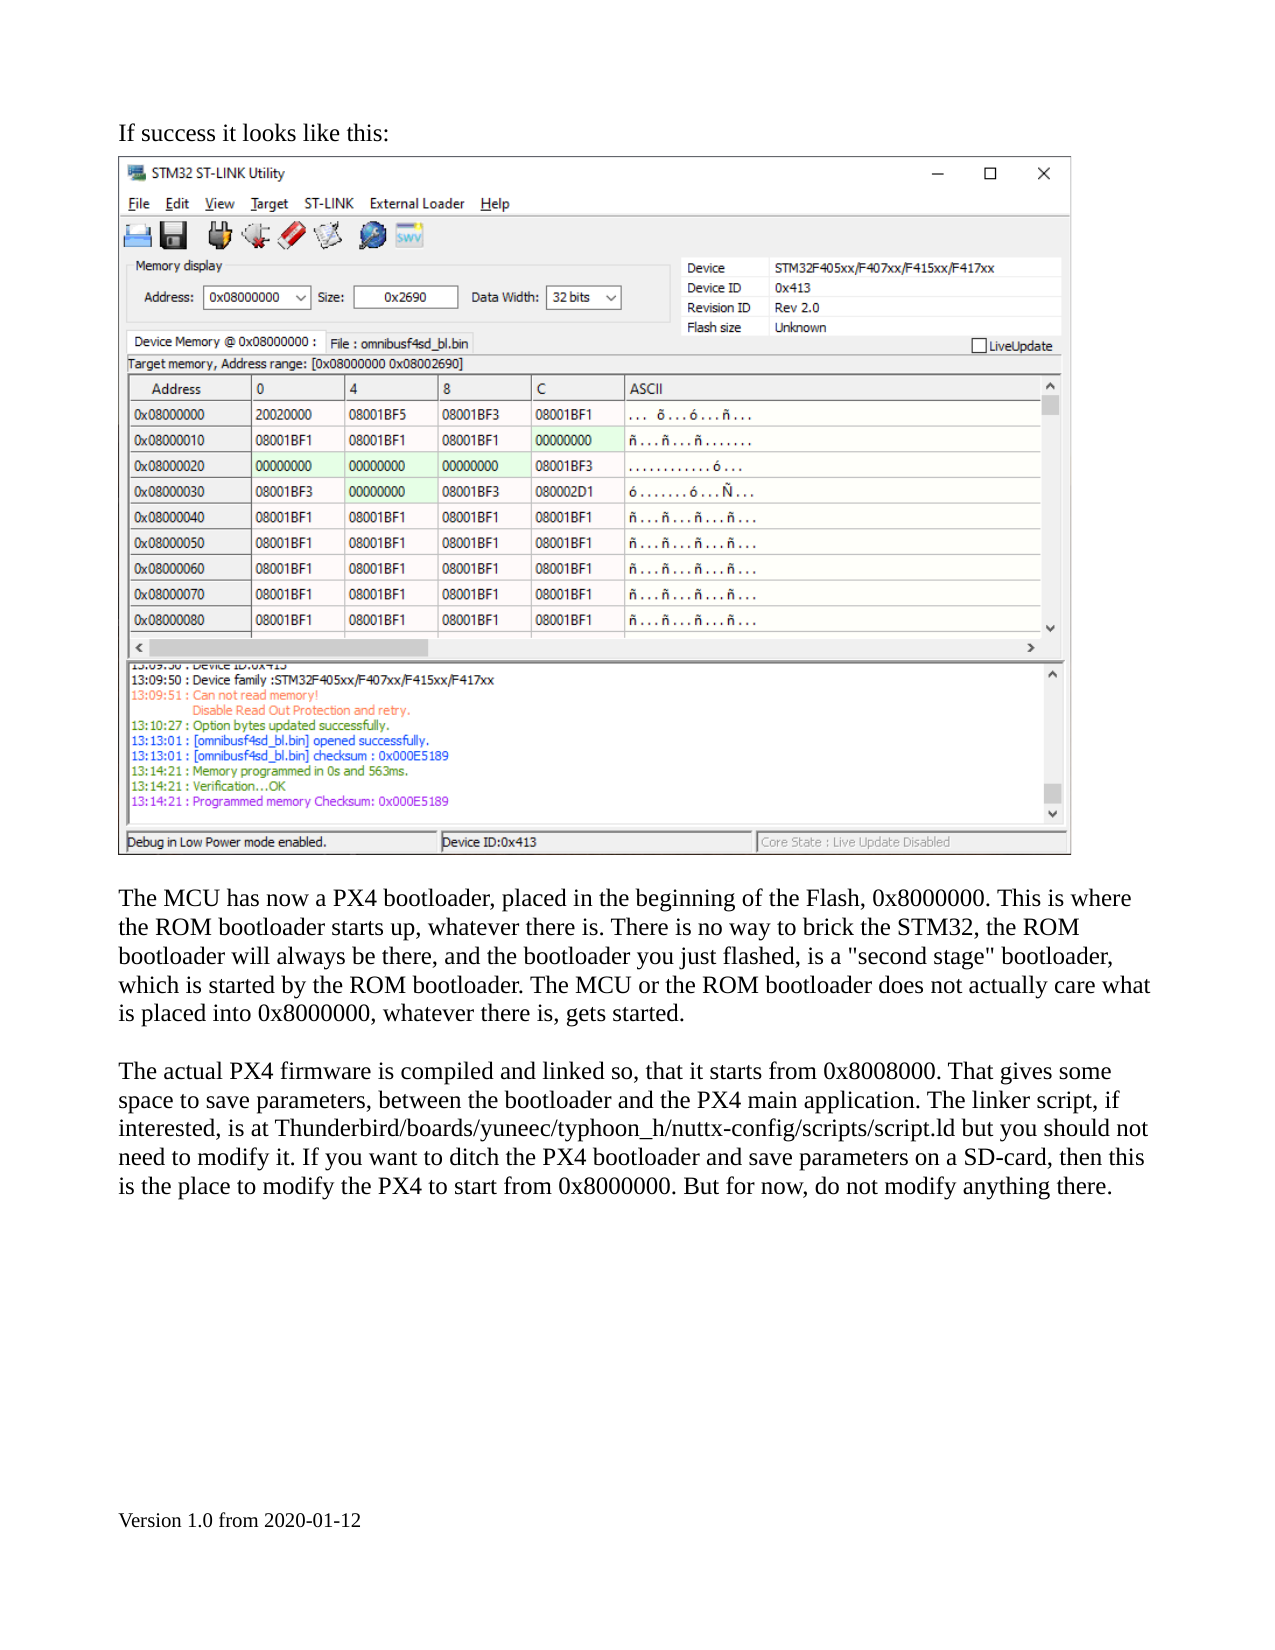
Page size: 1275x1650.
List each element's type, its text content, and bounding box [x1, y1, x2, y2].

text If success it looks like this: [118, 118, 1157, 147]
text The actual PX4 firmware is compiled and linked so, that it starts from 0x8008000. That gives some space to save parameters, between the bootloader and the PX4 main application. The linker script, if interested, is at Thunderbird/boards/yuneec/typhoon_h/nuttx-config/scripts/script.ld but you should not need to modify it. If you want to ditch the PX4 bootloader and save parameters on a SD-card, then this is the place to modify the PX4 to start from 0x8000000. But for now, do not modify anything there. [118, 1056, 1157, 1200]
picture [118, 156, 1072, 855]
text The MCU has now a PX4 bootloader, placed in the beginning of the Flash, 0x8000000. This is where the ROM bootloader starts up, whatever there is. There is no way to brick the STM32, the ROM bootloader will always be there, and the bootloader you just flashed, is a "second stage" bootloader, which is started by the ROM bootloader. The MCU or the ROM bootloader does not actually care what is placed into 0x8000000, whatever there is, gets started. [118, 883, 1157, 1027]
